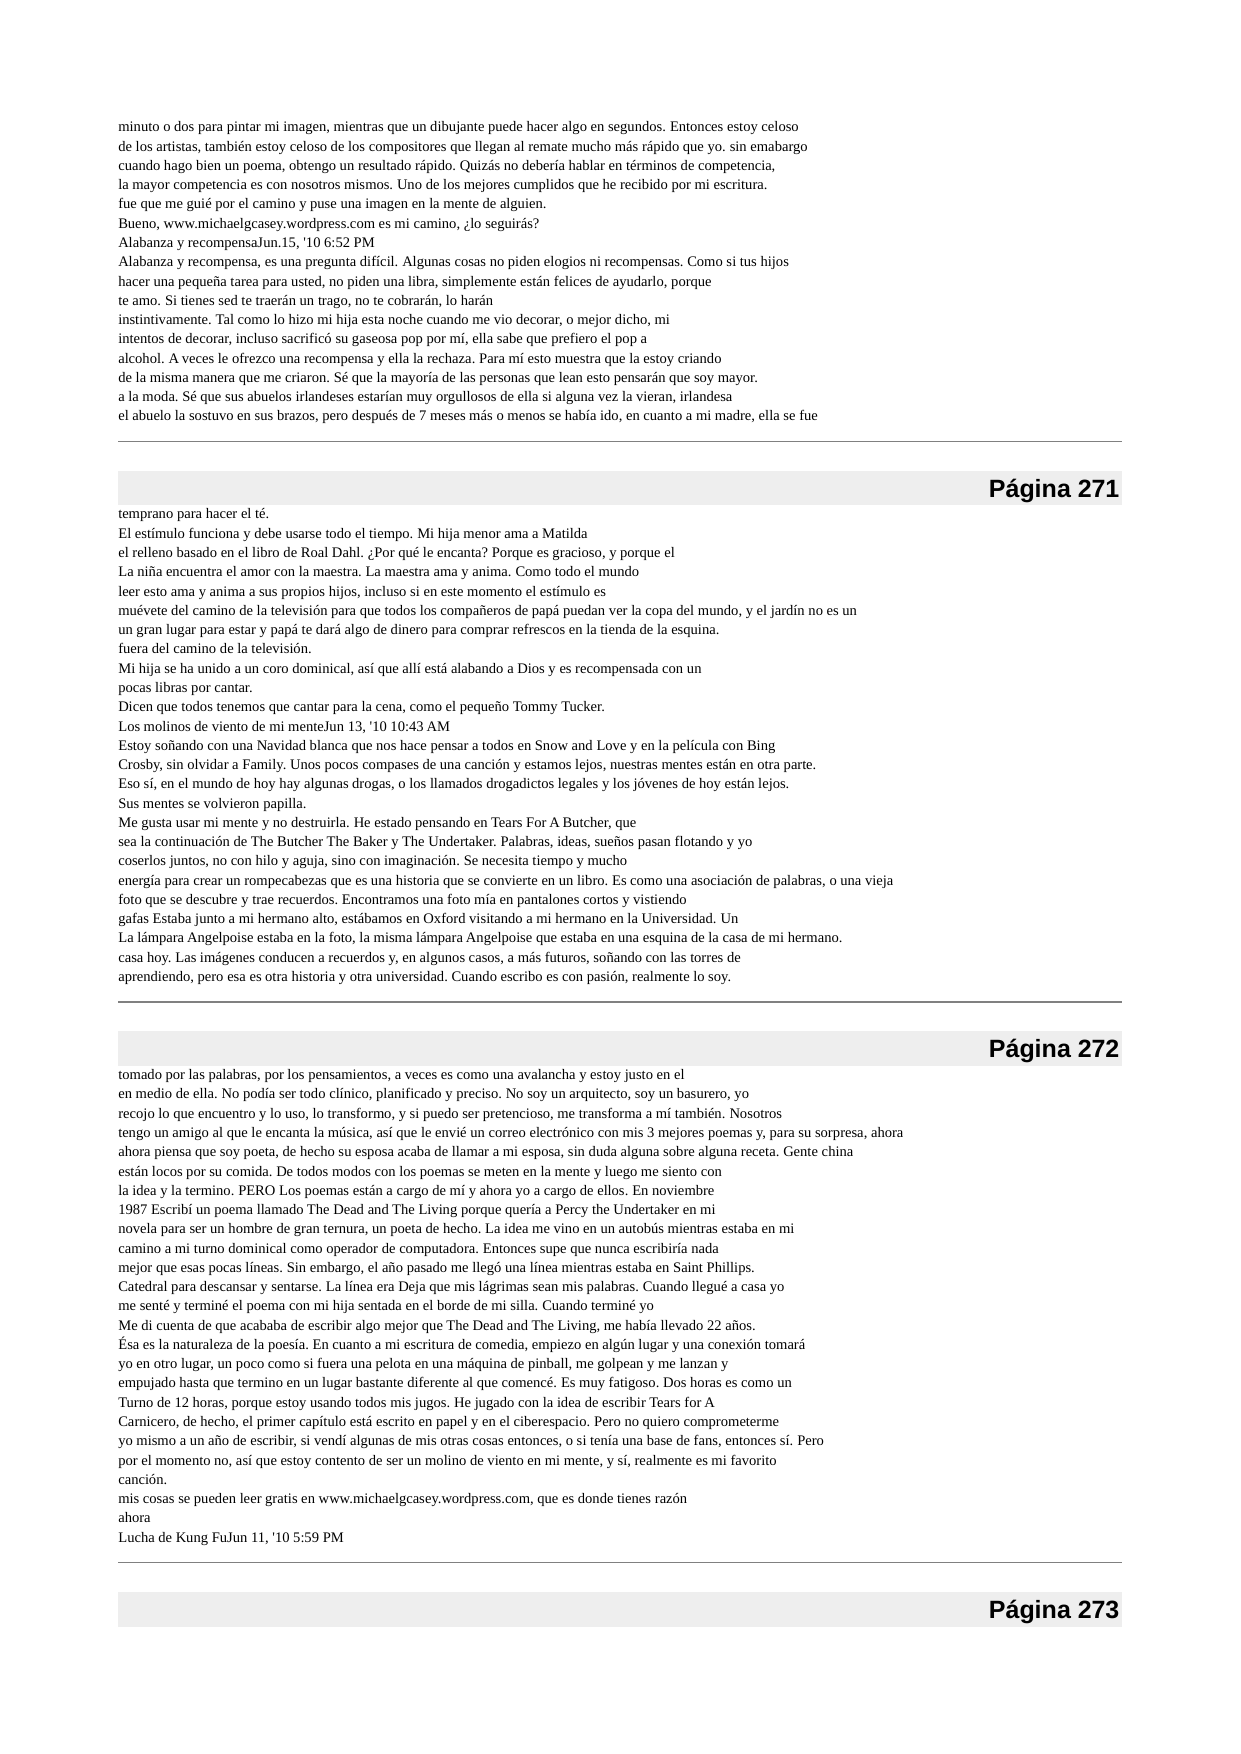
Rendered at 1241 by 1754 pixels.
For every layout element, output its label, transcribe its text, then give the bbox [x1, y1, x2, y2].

text hacer una pequeña tarea para usted, no piden una libra, simplemente están felices de ayudarlo, porque [118, 272, 1122, 289]
text yo en otro lugar, un poco como si fuera una pelota en una máquina de pinball, me golpean y me lanzan y [118, 1355, 1122, 1372]
text sea ​​la continuación de The Butcher The Baker y The Undertaker. Palabras, ideas, sueños pasan flotando y yo [118, 833, 1122, 850]
text Los molinos de viento de mi menteJun 13, '10 10:43 AM [118, 717, 1122, 734]
text me senté y terminé el poema con mi hija sentada en el borde de mi silla. Cuando terminé yo [118, 1297, 1122, 1314]
text cuando hago bien un poema, obtengo un resultado rápido. Quizás no debería hablar en términos de competencia, [118, 157, 1122, 173]
text instintivamente. Tal como lo hizo mi hija esta noche cuando me vio decorar, o mejor dicho, mi [118, 311, 1122, 328]
text Bueno, www.michaelgcasey.wordpress.com es mi camino, ¿lo seguirás? [118, 214, 1122, 231]
text tomado por las palabras, por los pensamientos, a veces es como una avalancha y estoy justo en el [118, 1066, 1122, 1083]
text Alabanza y recompensa, es una pregunta difícil. Algunas cosas no piden elogios ni recompensas. Como si tus hijos [118, 253, 1122, 270]
text La niña encuentra el amor con la maestra. La maestra ama y anima. Como todo el mundo [118, 563, 1122, 580]
text Dicen que todos tenemos que cantar para la cena, como el pequeño Tommy Tucker. [118, 698, 1122, 715]
text yo mismo a un año de escribir, si vendí algunas de mis otras cosas entonces, o si tenía una base de fans, entonces sí. Pero [118, 1432, 1122, 1449]
text Catedral para descansar y sentarse. La línea era Deja que mis lágrimas sean mis palabras. Cuando llegué a casa yo [118, 1278, 1122, 1295]
text Mi hija se ha unido a un coro dominical, así que allí está alabando a Dios y es recompensada con un [118, 659, 1122, 676]
text la idea y la termino. PERO Los poemas están a cargo de mí y ahora yo a cargo de ellos. En noviembre [118, 1182, 1122, 1198]
text Crosby, sin olvidar a Family. Unos pocos compases de una canción y estamos lejos, nuestras mentes están en otra parte. [118, 756, 1122, 773]
text aprendiendo, pero esa es otra historia y otra universidad. Cuando escribo es con pasión, realmente lo soy. [118, 968, 1122, 984]
text fue que me guié por el camino y puse una imagen en la mente de alguien. [118, 195, 1122, 212]
text El estímulo funciona y debe usarse todo el tiempo. Mi hija menor ama a Matilda [118, 524, 1122, 541]
text Estoy soñando con una Navidad blanca que nos hace pensar a todos en Snow and Love y en la película con Bing [118, 737, 1122, 753]
text gafas Estaba junto a mi hermano alto, estábamos en Oxford visitando a mi hermano en la Universidad. Un [118, 910, 1122, 927]
text Me di cuenta de que acababa de escribir algo mejor que The Dead and The Living, me había llevado 22 años. [118, 1316, 1122, 1333]
text minuto o dos para pintar mi imagen, mientras que un dibujante puede hacer algo en segundos. Entonces estoy celoso [118, 118, 1122, 135]
text foto que se descubre y trae recuerdos. Encontramos una foto mía en pantalones cortos y vistiendo [118, 891, 1122, 907]
text Me gusta usar mi mente y no destruirla. He estado pensando en Tears For A Butcher, que [118, 814, 1122, 830]
text empujado hasta que termino en un lugar bastante diferente al que comencé. Es muy fatigoso. Dos horas es como un [118, 1374, 1122, 1391]
text canción. [118, 1471, 1122, 1487]
text Turno de 12 horas, porque estoy usando todos mis jugos. He jugado con la idea de escribir Tears for A [118, 1393, 1122, 1410]
text recojo lo que encuentro y lo uso, lo transformo, y si puedo ser pretencioso, me transforma a mí también. Nosotros [118, 1104, 1122, 1121]
text de los artistas, también estoy celoso de los compositores que llegan al remate mucho más rápido que yo. sin emabargo [118, 137, 1122, 154]
text camino a mi turno dominical como operador de computadora. Entonces supe que nunca escribiría nada [118, 1239, 1122, 1256]
text Ésa es la naturaleza de la poesía. En cuanto a mi escritura de comedia, empiezo en algún lugar y una conexión tomará [118, 1336, 1122, 1352]
text pocas libras por cantar. [118, 679, 1122, 696]
text te amo. Si tienes sed te traerán un trago, no te cobrarán, lo harán [118, 292, 1122, 308]
text casa hoy. Las imágenes conducen a recuerdos y, en algunos casos, a más futuros, soñando con las torres de [118, 948, 1122, 965]
text el relleno basado en el libro de Roal Dahl. ¿Por qué le encanta? Porque es gracioso, y porque el [118, 544, 1122, 561]
text a la moda. Sé que sus abuelos irlandeses estarían muy orgullosos de ella si alguna vez la vieran, irlandesa [118, 388, 1122, 405]
text ahora piensa que soy poeta, de hecho su esposa acaba de llamar a mi esposa, sin duda alguna sobre alguna receta. Gente china [118, 1143, 1122, 1160]
text temprano para hacer el té. [118, 505, 1122, 522]
table_header Página 271 [118, 471, 1122, 505]
text muévete del camino de la televisión para que todos los compañeros de papá puedan ver la copa del mundo, y el jardín no es un [118, 602, 1122, 618]
text ahora [118, 1509, 1122, 1526]
text mejor que esas pocas líneas. Sin embargo, el año pasado me llegó una línea mientras estaba en Saint Phillips. [118, 1259, 1122, 1275]
text Lucha de Kung FuJun 11, '10 5:59 PM [118, 1528, 1122, 1545]
text energía para crear un rompecabezas que es una historia que se convierte en un libro. Es como una asociación de palabras, o una vieja [118, 871, 1122, 888]
text mis cosas se pueden leer gratis en www.michaelgcasey.wordpress.com, que es donde tienes razón [118, 1490, 1122, 1507]
text novela para ser un hombre de gran ternura, un poeta de hecho. La idea me vino en un autobús mientras estaba en mi [118, 1220, 1122, 1237]
text coserlos juntos, no con hilo y aguja, sino con imaginación. Se necesita tiempo y mucho [118, 852, 1122, 869]
text por el momento no, así que estoy contento de ser un molino de viento en mi mente, y sí, realmente es mi favorito [118, 1451, 1122, 1468]
text tengo un amigo al que le encanta la música, así que le envié un correo electrónico con mis 3 mejores poemas y, para su sorpresa, ahora [118, 1124, 1122, 1141]
text el abuelo la sostuvo en sus brazos, pero después de 7 meses más o menos se había ido, en cuanto a mi madre, ella se fue [118, 407, 1122, 424]
text en medio de ella. No podía ser todo clínico, planificado y preciso. No soy un arquitecto, soy un basurero, yo [118, 1085, 1122, 1102]
text están locos por su comida. De todos modos con los poemas se meten en la mente y luego me siento con [118, 1162, 1122, 1179]
text alcohol. A veces le ofrezco una recompensa y ella la rechaza. Para mí esto muestra que la estoy criando [118, 349, 1122, 366]
text Eso sí, en el mundo de hoy hay algunas drogas, o los llamados drogadictos legales y los jóvenes de hoy están lejos. [118, 775, 1122, 792]
text La lámpara Angelpoise estaba en la foto, la misma lámpara Angelpoise que estaba en una esquina de la casa de mi hermano. [118, 929, 1122, 946]
table_header Página 273 [118, 1592, 1122, 1627]
text 1987 Escribí un poema llamado The Dead and The Living porque quería a Percy the Undertaker en mi [118, 1201, 1122, 1218]
text de la misma manera que me criaron. Sé que la mayoría de las personas que lean esto pensarán que soy mayor. [118, 369, 1122, 385]
text Carnicero, de hecho, el primer capítulo está escrito en papel y en el ciberespacio. Pero no quiero comprometerme [118, 1413, 1122, 1429]
text intentos de decorar, incluso sacrificó su gaseosa pop por mí, ella sabe que prefiero el pop a [118, 330, 1122, 347]
text Sus mentes se volvieron papilla. [118, 794, 1122, 811]
table_header Página 272 [118, 1031, 1122, 1066]
text leer esto ama y anima a sus propios hijos, incluso si en este momento el estímulo es [118, 582, 1122, 599]
text Alabanza y recompensaJun.15, '10 6:52 PM [118, 234, 1122, 251]
text fuera del camino de la televisión. [118, 640, 1122, 657]
text un gran lugar para estar y papá te dará algo de dinero para comprar refrescos en la tienda de la esquina. [118, 621, 1122, 638]
text la mayor competencia es con nosotros mismos. Uno de los mejores cumplidos que he recibido por mi escritura. [118, 176, 1122, 193]
